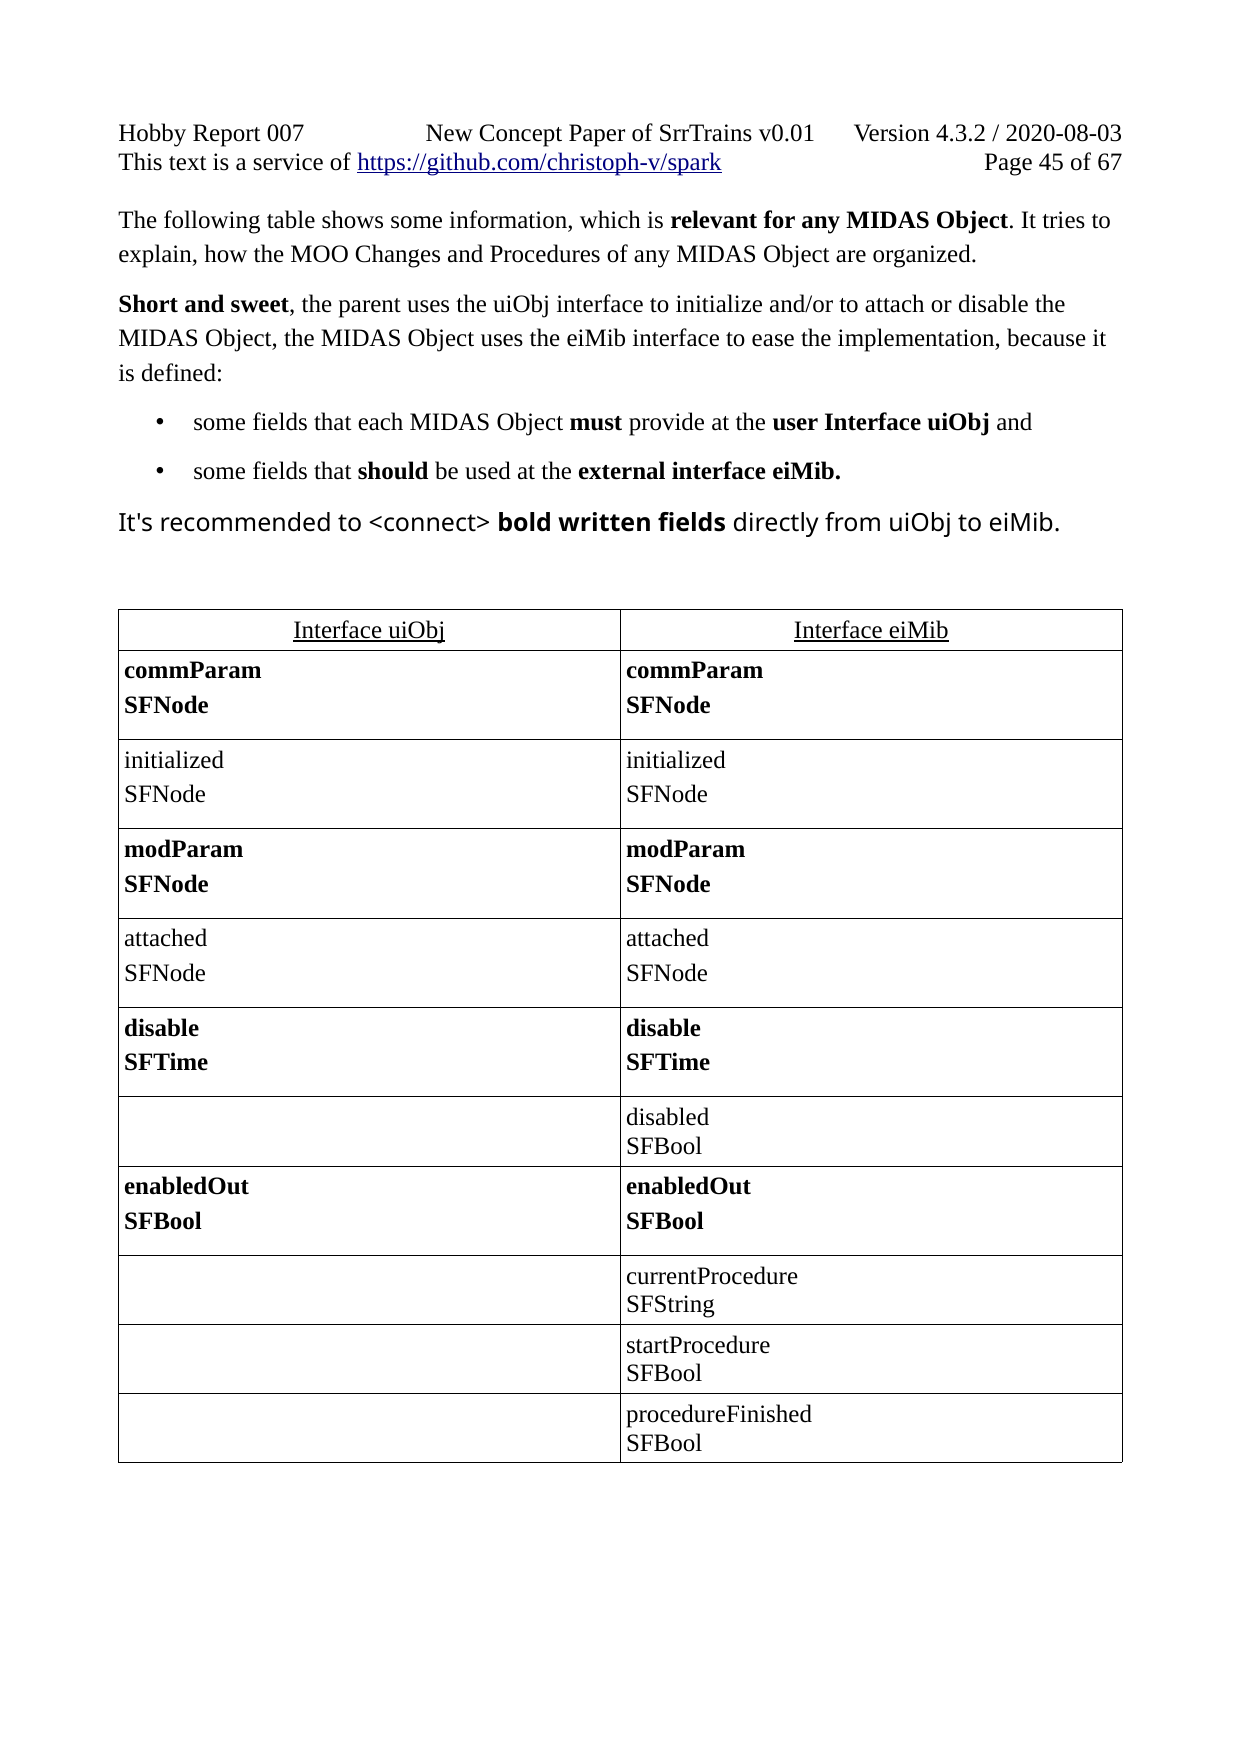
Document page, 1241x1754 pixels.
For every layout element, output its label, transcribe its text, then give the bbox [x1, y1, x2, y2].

table_header Interface eiMib [621, 610, 1122, 649]
list some fields that should be used at the external interface eiMib. [156, 456, 1122, 484]
table_cell initialized SFNode [621, 740, 1122, 828]
table_header Interface uiObj [119, 610, 620, 649]
table_cell commParam SFNode [621, 651, 1122, 739]
table_cell modParam SFNode [119, 829, 620, 918]
table_cell enabledOut SFBool [621, 1167, 1122, 1255]
table_cell startProcedure SFBool [621, 1325, 1122, 1393]
table_cell modParam SFNode [621, 829, 1122, 918]
text The following table shows some information, which is relevant for any MIDAS Object. It tries to explain, how the MOO Changes and Procedures of any MIDAS Object are organized. [118, 205, 1122, 268]
text It's recommended to <connect> bold written fields directly from uiObj to eiMib. [118, 505, 1122, 539]
table_cell [119, 1325, 620, 1393]
list some fields that each MIDAS Object must provide at the user Interface uiObj and [156, 407, 1122, 435]
text Short and sweet, the parent uses the uiObj interface to initialize and/or to attach or disable the MIDAS Object, the MIDAS Object uses the eiMib interface to ease the implementation, because it is defined: [118, 289, 1122, 386]
table_cell disable SFTime [119, 1008, 620, 1096]
table_cell enabledOut SFBool [119, 1167, 620, 1255]
table_cell disable SFTime [621, 1008, 1122, 1096]
table_cell disabled SFBool [621, 1097, 1122, 1166]
table_cell procedureFinished SFBool [621, 1394, 1122, 1462]
table_cell commParam SFNode [119, 651, 620, 739]
table_cell [119, 1097, 620, 1166]
table_cell [119, 1394, 620, 1462]
table_cell attached SFNode [621, 919, 1122, 1007]
table_cell initialized SFNode [119, 740, 620, 828]
table_cell currentProcedure SFString [621, 1256, 1122, 1324]
table_cell attached SFNode [119, 919, 620, 1007]
table_cell [119, 1256, 620, 1324]
